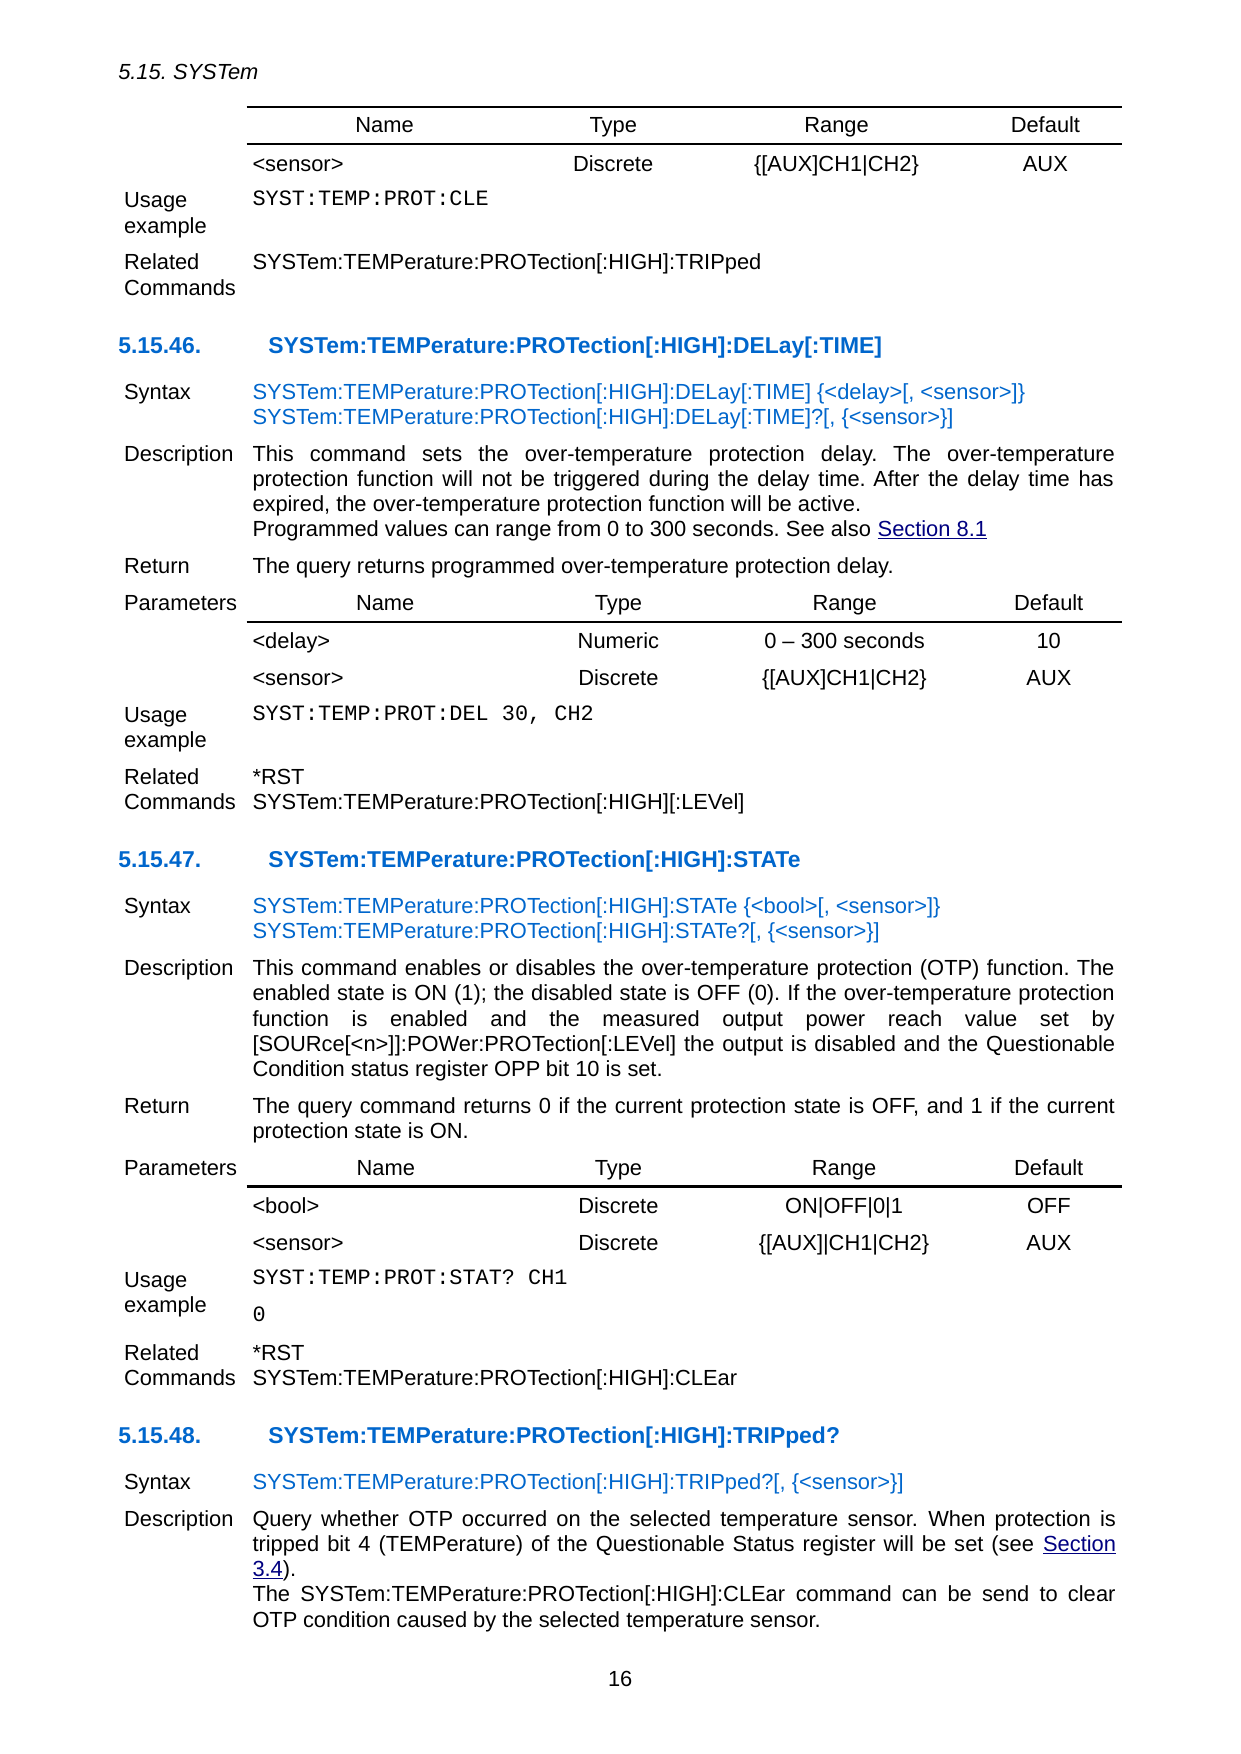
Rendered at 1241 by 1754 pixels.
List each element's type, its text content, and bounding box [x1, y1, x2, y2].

table_cell Discrete [523, 659, 713, 696]
table_cell 10 [976, 623, 1122, 659]
table_cell Related Commands [118, 1334, 247, 1396]
table_cell Default [969, 108, 1122, 143]
table_cell Range [712, 1149, 976, 1185]
table_cell Range [713, 584, 976, 621]
table_cell <bool> [247, 1188, 524, 1224]
table_cell Default [976, 1149, 1122, 1185]
subtitle SYSTem:TEMPerature:PROTection[:HIGH]:TRIPped? [118, 1422, 1122, 1448]
table_cell [118, 106, 247, 182]
table_cell {[AUX]CH1|CH2} [704, 145, 969, 182]
table_cell Description [118, 1500, 247, 1637]
table_cell Related Commands [118, 758, 247, 820]
table_cell This command sets the over-temperature protection delay. The over-temperature protection function will not be triggered during the delay time. After the delay time has expired, the over-temperature protection function will be active. Programmed values can range from 0 to 300 seconds. See also Section 8.1 [247, 435, 1122, 547]
table_cell Discrete [522, 145, 704, 182]
table_cell Type [524, 1149, 712, 1185]
table_cell SYST:TEMP:PROT:CLE [247, 182, 1122, 243]
table_header SYSTem:TEMPerature:PROTection[:HIGH]:STATe {<bool>[, <sensor>]} SYSTem:TEMPerature:PROTection[:HIGH]:STATe?[, {<sensor>}] [247, 888, 1122, 949]
table_cell SYST:TEMP:PROT:STAT? CH1 0 [247, 1261, 1122, 1334]
table_cell The query returns programmed over-temperature protection delay. [247, 547, 1122, 584]
table_cell {[AUX]|CH1|CH2} [712, 1224, 976, 1261]
subtitle SYSTem:TEMPerature:PROTection[:HIGH]:DELay[:TIME] [118, 332, 1122, 358]
table_cell Name [247, 108, 522, 143]
table_cell <delay> [247, 623, 523, 659]
table_cell Numeric [523, 623, 713, 659]
table_cell SYST:TEMP:PROT:DEL 30, CH2 [247, 696, 1122, 758]
table_cell Parameters [118, 584, 247, 696]
table_header Syntax [118, 1463, 247, 1500]
table_cell Discrete [524, 1188, 712, 1224]
table_cell AUX [976, 1224, 1122, 1261]
table_header SYSTem:TEMPerature:PROTection[:HIGH]:TRIPped?[, {<sensor>}] [247, 1463, 1122, 1500]
table_cell The query command returns 0 if the current protection state is OFF, and 1 if the current protection state is ON. [247, 1087, 1122, 1149]
table_cell Discrete [524, 1224, 712, 1261]
table_cell This command enables or disables the over-temperature protection (OTP) function. The enabled state is ON (1); the disabled state is OFF (0). If the over-temperature protection function is enabled and the measured output power reach value set by [SOURce[<n>]]:POWer:PROTection[:LEVel] the output is disabled and the Questionable Condition status register OPP bit 10 is set. [247, 949, 1122, 1087]
table_cell AUX [969, 145, 1122, 182]
table_cell *RST SYSTem:TEMPerature:PROTection[:HIGH]:CLEar [247, 1334, 1122, 1396]
table_cell *RST SYSTem:TEMPerature:PROTection[:HIGH][:LEVel] [247, 758, 1122, 820]
table_cell <sensor> [247, 659, 523, 696]
table_cell OFF [976, 1188, 1122, 1224]
table_cell {[AUX]CH1|CH2} [713, 659, 976, 696]
table_cell AUX [976, 659, 1122, 696]
table_cell Usage example [118, 1261, 247, 1334]
table_cell Usage example [118, 696, 247, 758]
table_header Syntax [118, 373, 247, 435]
table_cell Type [522, 108, 704, 143]
table_cell Return [118, 1087, 247, 1149]
table_header Syntax [118, 888, 247, 949]
table_cell Description [118, 949, 247, 1087]
table_cell Range [704, 108, 969, 143]
table_cell Description [118, 435, 247, 547]
table_cell Default [976, 584, 1122, 621]
table_cell Return [118, 547, 247, 584]
subtitle SYSTem:TEMPerature:PROTection[:HIGH]:STATe [118, 846, 1122, 873]
table_cell Query whether OTP occurred on the selected temperature sensor. When protection is tripped bit 4 (TEMPerature) of the Questionable Status register will be set (see Section 3.4). The SYSTem:TEMPerature:PROTection[:HIGH]:CLEar command can be send to clear OTP condition caused by the selected temperature sensor. [247, 1500, 1122, 1637]
table_cell Parameters [118, 1149, 247, 1261]
table_header SYSTem:TEMPerature:PROTection[:HIGH]:DELay[:TIME] {<delay>[, <sensor>]} SYSTem:TEMPerature:PROTection[:HIGH]:DELay[:TIME]?[, {<sensor>}] [247, 373, 1122, 435]
table_cell SYSTem:TEMPerature:PROTection[:HIGH]:TRIPped [247, 244, 1122, 305]
table_cell Usage example [118, 182, 247, 243]
table_cell <sensor> [247, 1224, 524, 1261]
table_cell Name [247, 584, 523, 621]
table_cell Related Commands [118, 244, 247, 305]
table_cell Name [247, 1149, 524, 1185]
table_cell <sensor> [247, 145, 522, 182]
table_cell ON|OFF|0|1 [712, 1188, 976, 1224]
table_cell Type [523, 584, 713, 621]
table_cell 0 – 300 seconds [713, 623, 976, 659]
